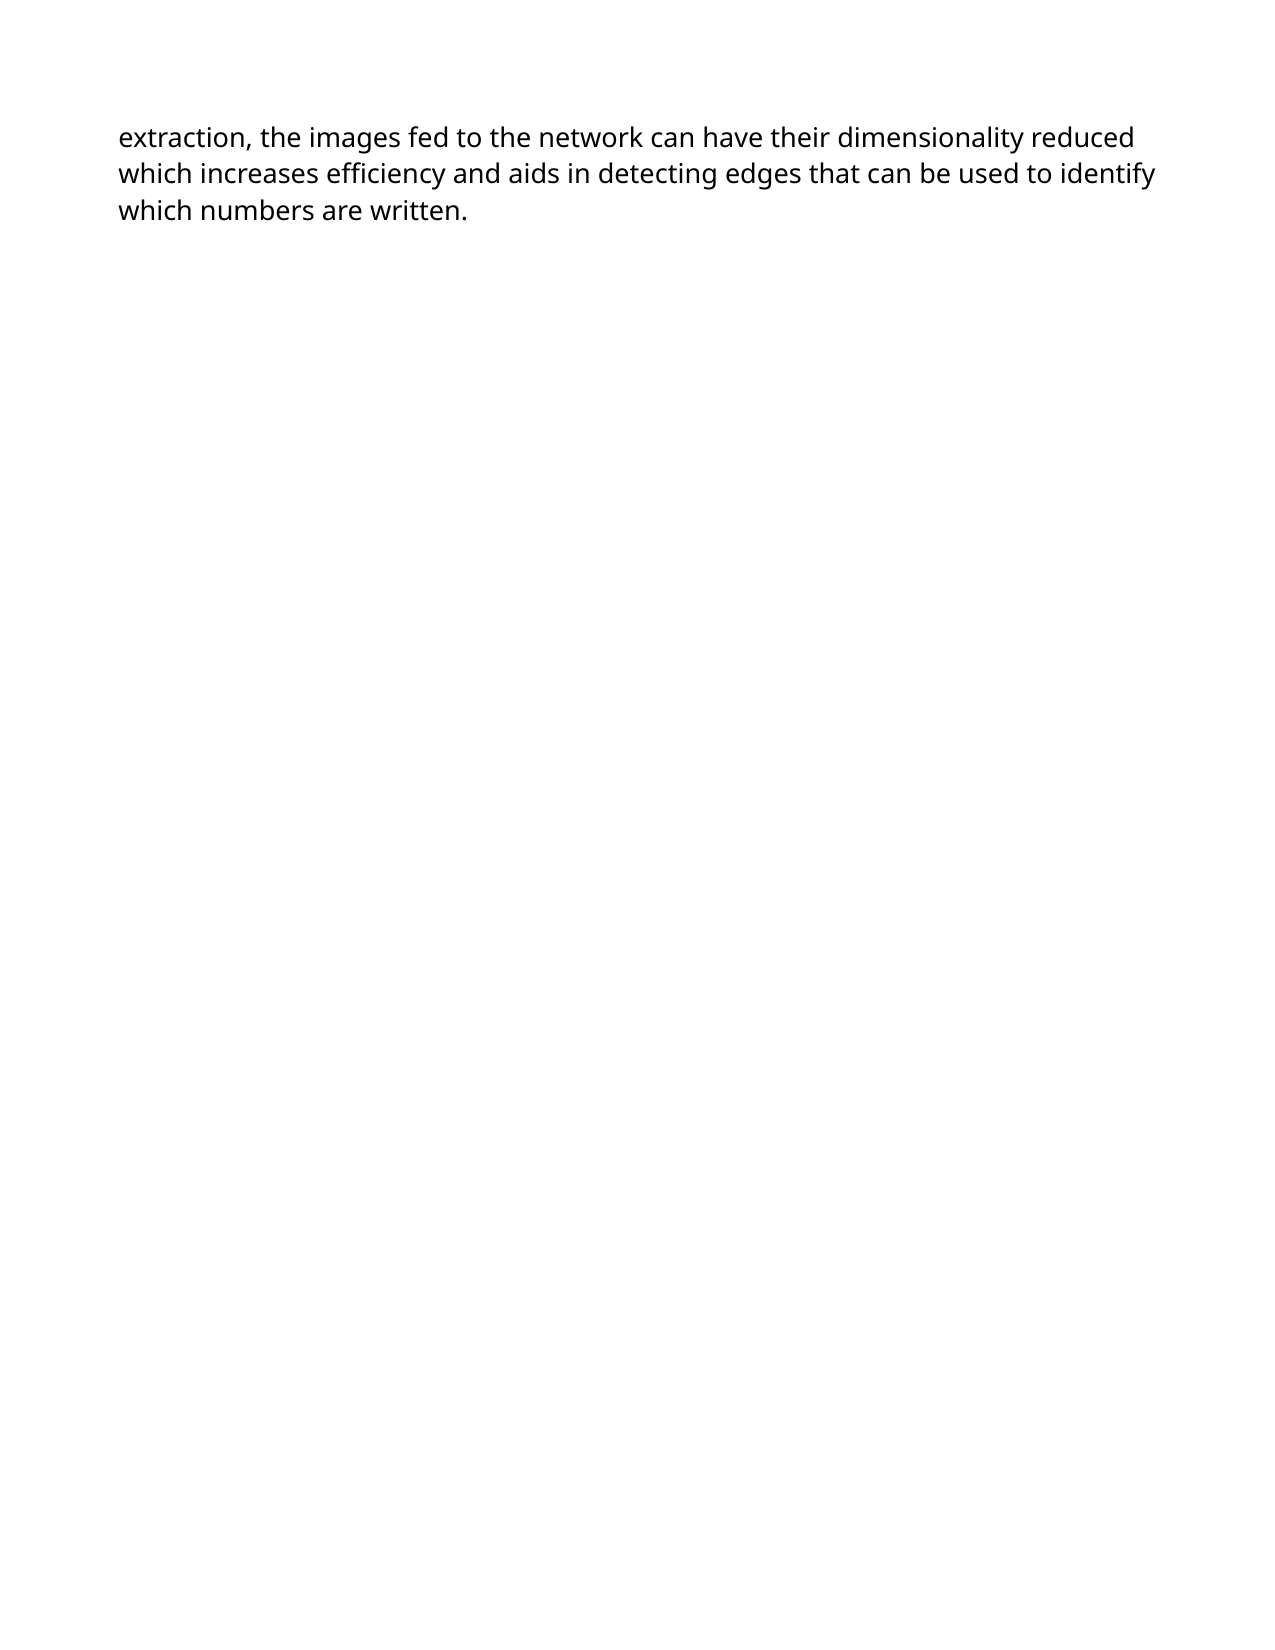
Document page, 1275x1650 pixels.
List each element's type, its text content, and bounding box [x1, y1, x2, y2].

text extraction, the images fed to the network can have their dimensionality reduced which increases efficiency and aids in detecting edges that can be used to identify which numbers are written. [118, 118, 1157, 229]
